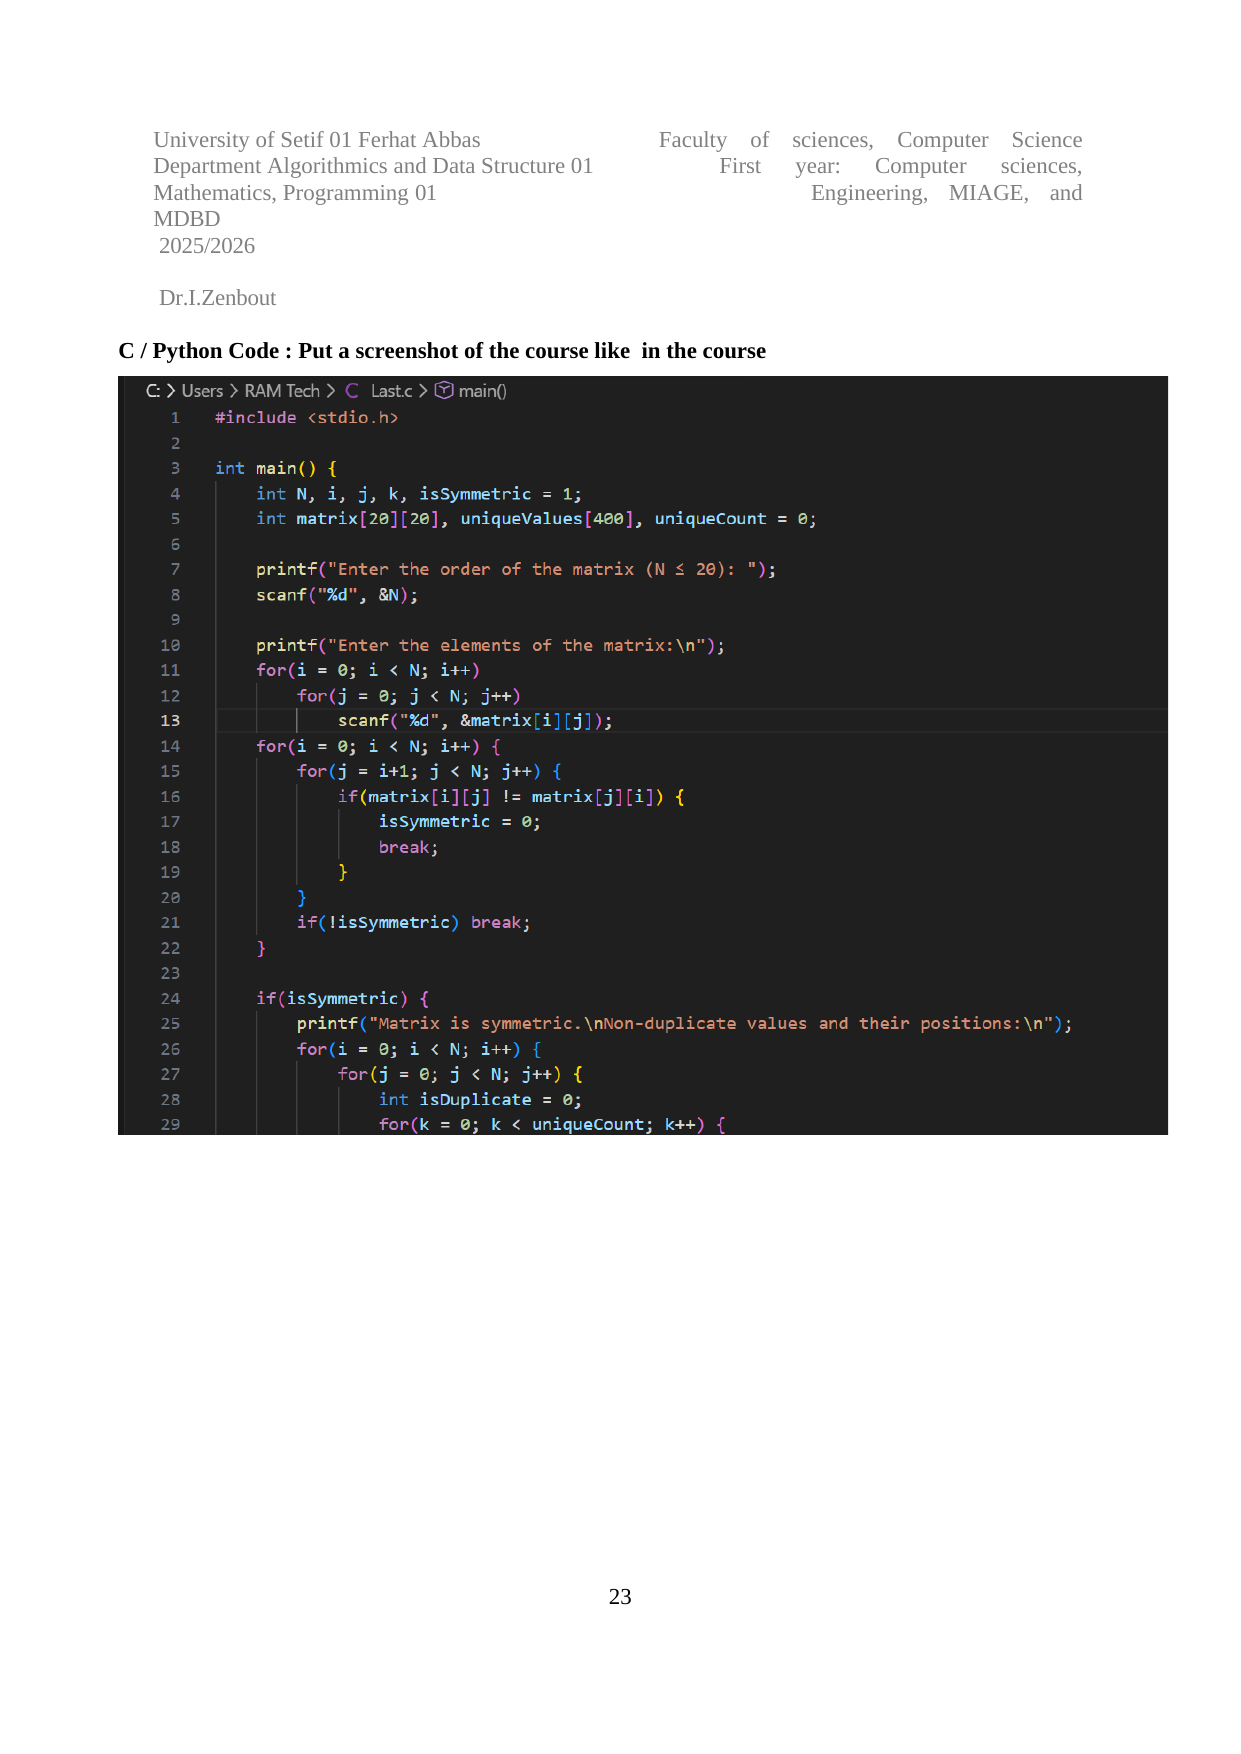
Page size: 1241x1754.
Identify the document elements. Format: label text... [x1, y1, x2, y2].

picture [118, 376, 1169, 1135]
text C / Python Code : Put a screenshot of the course like in the course [118, 337, 1026, 376]
text [118, 1135, 1026, 1583]
